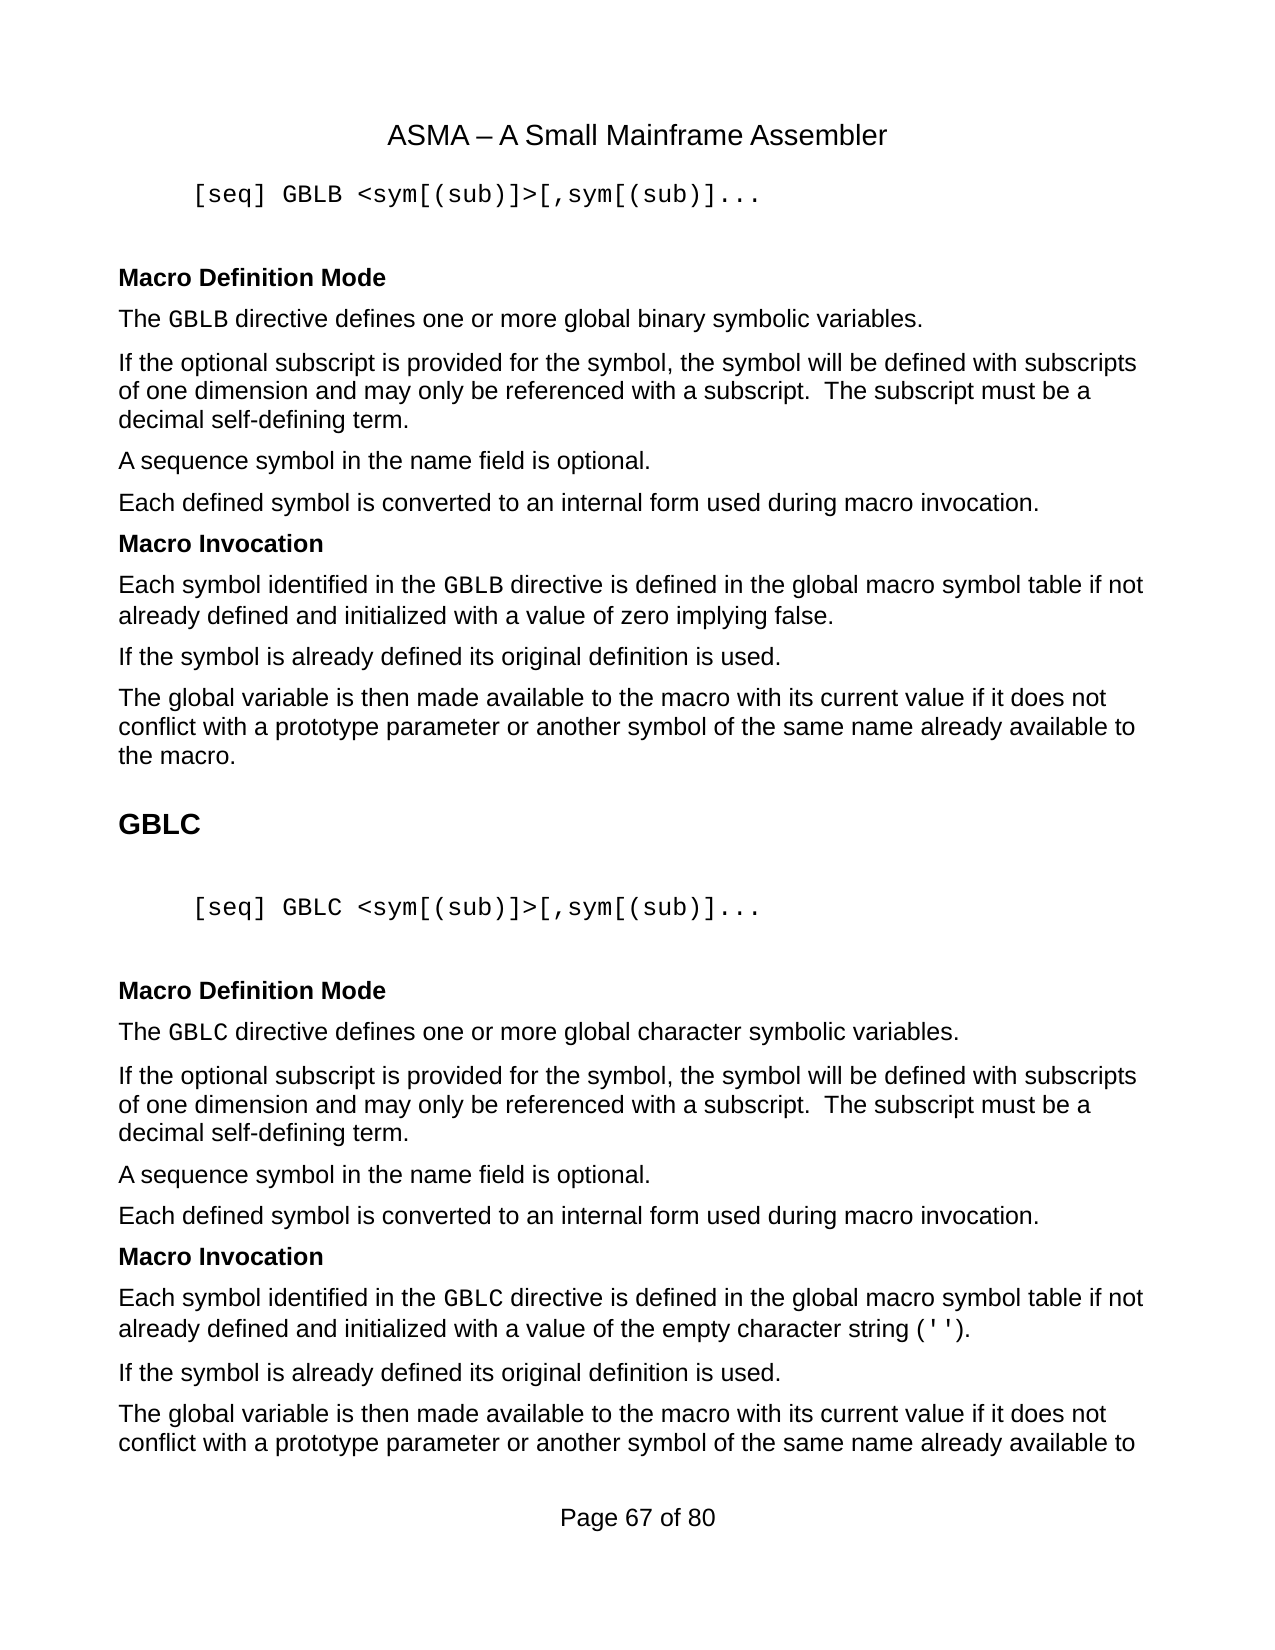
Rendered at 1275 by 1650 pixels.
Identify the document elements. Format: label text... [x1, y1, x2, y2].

text The GBLB directive defines one or more global binary symbolic variables. [118, 304, 1157, 335]
text Each symbol identified in the GBLB directive is defined in the global macro symbol table if not already defined and initialized with a value of zero implying false. [118, 570, 1157, 630]
text The global variable is then made available to the macro with its current value if it does not conflict with a prototype parameter or another symbol of the same name already available to [118, 1399, 1157, 1456]
text Each defined symbol is converted to an internal form used during macro invocation. [118, 487, 1157, 516]
text Each defined symbol is converted to an internal form used during macro invocation. [118, 1201, 1157, 1229]
subtitle GBLC [118, 807, 1157, 841]
text If the optional subscript is provided for the symbol, the symbol will be defined with subscripts of one dimension and may only be referenced with a subscript. The subscript must be a decimal self-defining term. [118, 347, 1157, 434]
text Macro Definition Mode [118, 263, 1157, 292]
text The GBLC directive defines one or more global character symbolic variables. [118, 1017, 1157, 1048]
text [seq] GBLB <sym[(sub)]>[,sym[(sub)]... [192, 181, 1157, 209]
text Macro Definition Mode [118, 976, 1157, 1005]
text Macro Invocation [118, 529, 1157, 557]
text The global variable is then made available to the macro with its current value if it does not conflict with a prototype parameter or another symbol of the same name already available to the macro. [118, 683, 1157, 770]
text If the optional subscript is provided for the symbol, the symbol will be defined with subscripts of one dimension and may only be referenced with a subscript. The subscript must be a decimal self-defining term. [118, 1061, 1157, 1147]
text [seq] GBLC <sym[(sub)]>[,sym[(sub)]... [192, 894, 1157, 923]
text Macro Invocation [118, 1242, 1157, 1271]
text If the symbol is already defined its original definition is used. [118, 1358, 1157, 1386]
text If the symbol is already defined its original definition is used. [118, 642, 1157, 671]
text Each symbol identified in the GBLC directive is defined in the global macro symbol table if not already defined and initialized with a value of the empty character string (''). [118, 1283, 1157, 1345]
text A sequence symbol in the name field is optional. [118, 1159, 1157, 1188]
text A sequence symbol in the name field is optional. [118, 446, 1157, 475]
